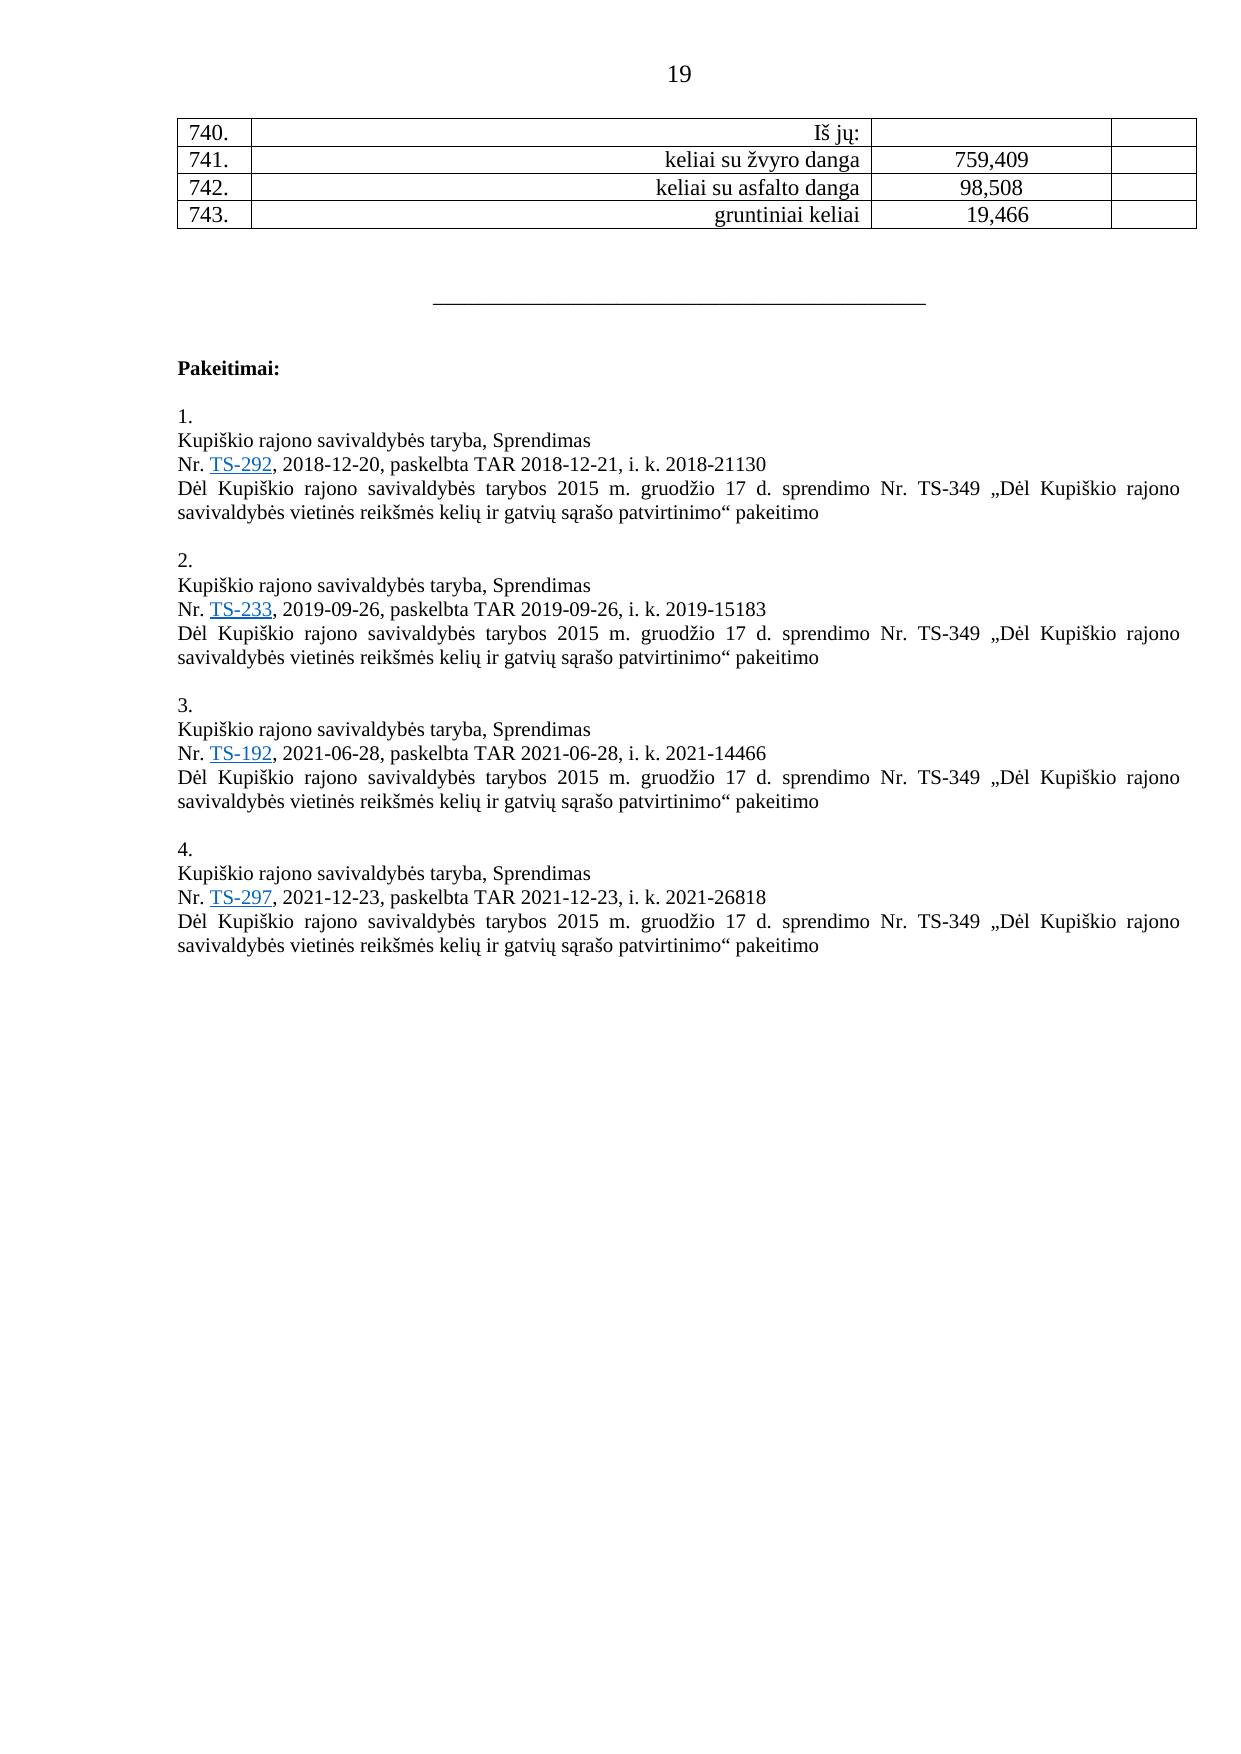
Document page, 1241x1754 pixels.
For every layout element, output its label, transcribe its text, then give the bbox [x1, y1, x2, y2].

table_cell [1112, 174, 1196, 200]
table_cell 743. [178, 201, 251, 228]
table_cell [872, 119, 1111, 146]
table_cell [1112, 147, 1196, 173]
table_cell gruntiniai keliai [252, 201, 871, 228]
table_cell 759,409 [872, 147, 1111, 173]
table_cell [1112, 119, 1196, 146]
table_cell 740. [178, 119, 251, 146]
text Dėl Kupiškio rajono savivaldybės tarybos 2015 m. gruodžio 17 d. sprendimo Nr. TS-349 „Dėl Kupiškio rajono savivaldybės vietinės reikšmės kelių ir gatvių sąrašo patvirtinimo“ pakeitimo [177, 621, 1181, 669]
table_cell Iš jų: [252, 119, 871, 146]
text Kupiškio rajono savivaldybės taryba, Sprendimas [177, 717, 1181, 741]
text Pakeitimai: [177, 356, 1181, 380]
text Dėl Kupiškio rajono savivaldybės tarybos 2015 m. gruodžio 17 d. sprendimo Nr. TS-349 „Dėl Kupiškio rajono savivaldybės vietinės reikšmės kelių ir gatvių sąrašo patvirtinimo“ pakeitimo [177, 909, 1181, 957]
text 1. [177, 404, 1181, 428]
table_cell 98,508 [872, 174, 1111, 200]
text Nr. TS-292, 2018-12-20, paskelbta TAR 2018-12-21, i. k. 2018-21130 [177, 452, 1181, 476]
text Dėl Kupiškio rajono savivaldybės tarybos 2015 m. gruodžio 17 d. sprendimo Nr. TS-349 „Dėl Kupiškio rajono savivaldybės vietinės reikšmės kelių ir gatvių sąrašo patvirtinimo“ pakeitimo [177, 476, 1181, 524]
text Kupiškio rajono savivaldybės taryba, Sprendimas [177, 861, 1181, 885]
text 4. [177, 837, 1181, 861]
text Nr. TS-297, 2021-12-23, paskelbta TAR 2021-12-23, i. k. 2021-26818 [177, 885, 1181, 909]
text ___________________________________________ [177, 281, 1181, 308]
text Nr. TS-192, 2021-06-28, paskelbta TAR 2021-06-28, i. k. 2021-14466 [177, 741, 1181, 765]
text Dėl Kupiškio rajono savivaldybės tarybos 2015 m. gruodžio 17 d. sprendimo Nr. TS-349 „Dėl Kupiškio rajono savivaldybės vietinės reikšmės kelių ir gatvių sąrašo patvirtinimo“ pakeitimo [177, 765, 1181, 813]
table_cell 742. [178, 174, 251, 200]
table_cell keliai su žvyro danga [252, 147, 871, 173]
text Kupiškio rajono savivaldybės taryba, Sprendimas [177, 428, 1181, 452]
text 3. [177, 693, 1181, 717]
table_cell 19,466 [872, 201, 1111, 228]
table_cell 741. [178, 147, 251, 173]
table_cell keliai su asfalto danga [252, 174, 871, 200]
text Nr. TS-233, 2019-09-26, paskelbta TAR 2019-09-26, i. k. 2019-15183 [177, 597, 1181, 621]
text Kupiškio rajono savivaldybės taryba, Sprendimas [177, 572, 1181, 597]
text 2. [177, 548, 1181, 572]
table_cell [1112, 201, 1196, 228]
